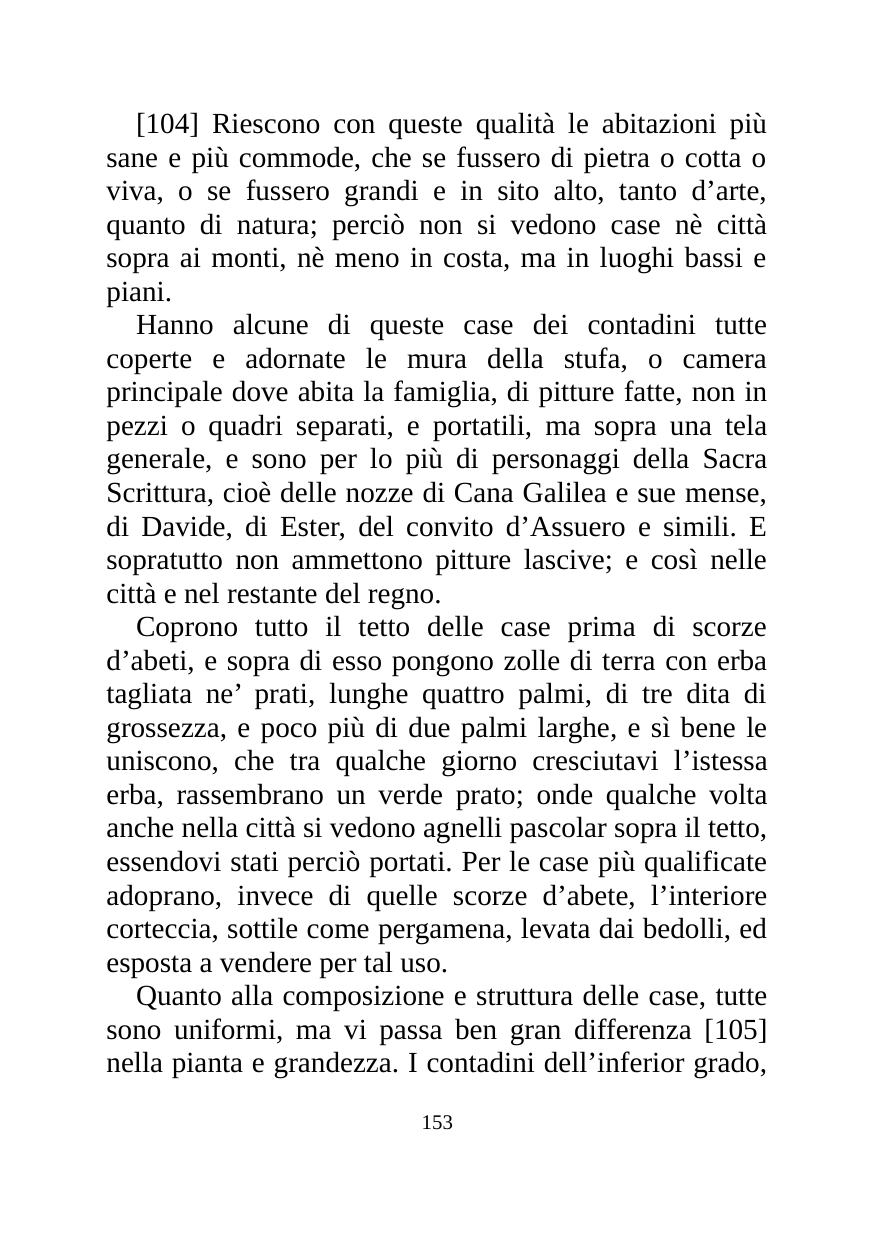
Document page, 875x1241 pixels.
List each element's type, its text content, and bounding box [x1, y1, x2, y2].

text [104] Riescono con queste qualità le abitazioni più sane e più commode, che se fussero di pietra o cotta o viva, o se fussero grandi e in sito alto, tanto d’arte, quanto di natura; perciò non si vedono case nè città sopra ai monti, nè meno in costa, ma in luoghi bassi e piani. [106, 106, 768, 307]
text Hanno alcune di queste case dei contadini tutte coperte e adornate le mura della stufa, o camera principale dove abita la famiglia, di pitture fatte, non in pezzi o quadri separati, e portatili, ma sopra una tela generale, e sono per lo più di personaggi della Sacra Scrittura, cioè delle nozze di Cana Galilea e sue mense, di Davide, di Ester, del convito d’Assuero e simili. E sopratutto non ammettono pitture lascive; e così nelle città e nel restante del regno. [106, 307, 768, 609]
text Coprono tutto il tetto delle case prima di scorze d’abeti, e sopra di esso pongono zolle di terra con erba tagliata ne’ prati, lunghe quattro palmi, di tre dita di grossezza, e poco più di due palmi larghe, e sì bene le uniscono, che tra qualche giorno cresciutavi l’istessa erba, rassembrano un verde prato; onde qualche volta anche nella città si vedono agnelli pascolar sopra il tetto, essendovi stati perciò portati. Per le case più qualificate adoprano, invece di quelle scorze d’abete, l’interiore corteccia, sottile come pergamena, levata dai bedolli, ed esposta a vendere per tal uso. [106, 609, 768, 978]
text Quanto alla composizione e struttura delle case, tutte sono uniformi, ma vi passa ben gran differenza [105] nella pianta e grandezza. I contadini dell’inferior grado, [106, 978, 768, 1079]
